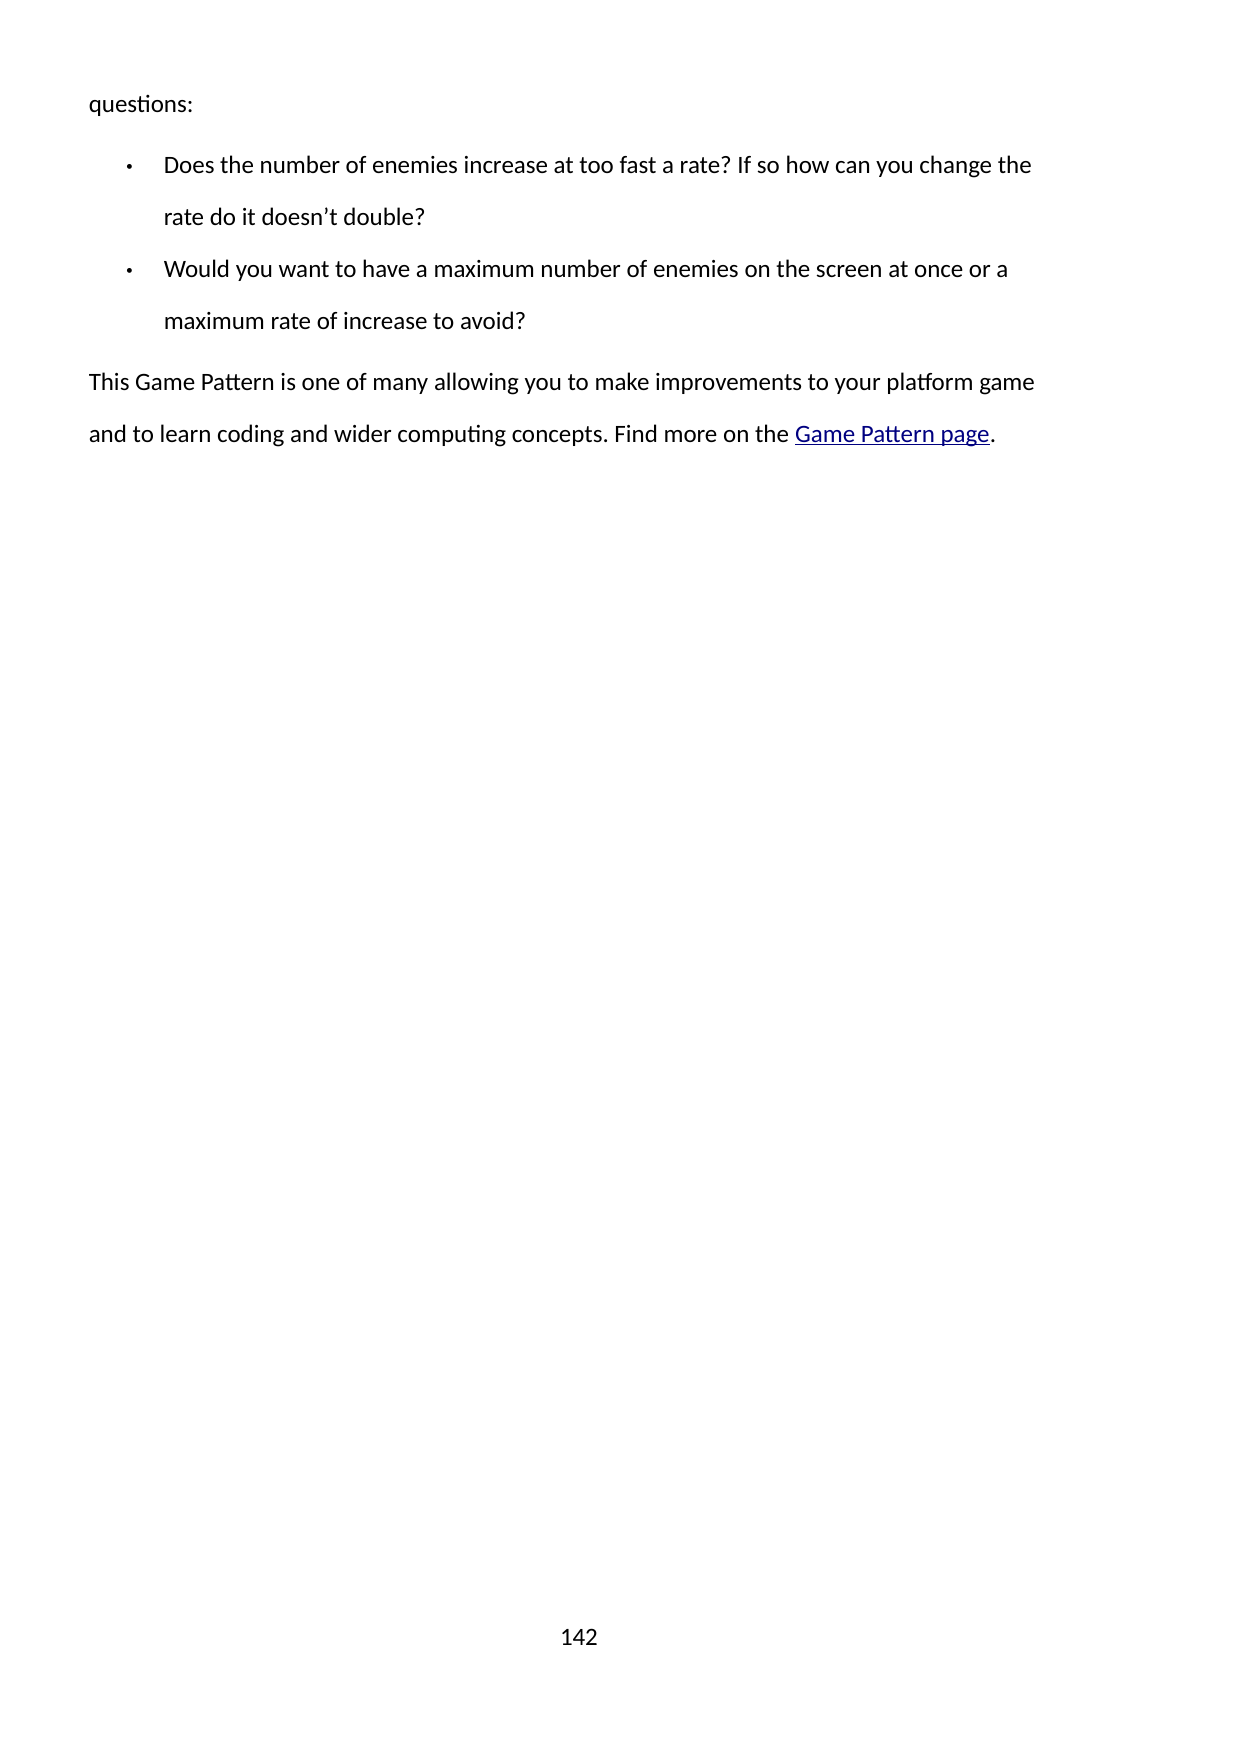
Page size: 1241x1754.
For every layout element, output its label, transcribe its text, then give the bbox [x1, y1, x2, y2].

list Does the number of enemies increase at too fast a rate? If so how can you change the rate do it doesn’t double? [126, 149, 1069, 232]
text This Game Pattern is one of many allowing you to make improvements to your platform game and to learn coding and wider computing concepts. Find more on the Game Pattern page. [88, 366, 1069, 448]
text questions: [88, 88, 1069, 119]
list Would you want to have a maximum number of enemies on the screen at once or a maximum rate of increase to avoid? [126, 253, 1069, 336]
